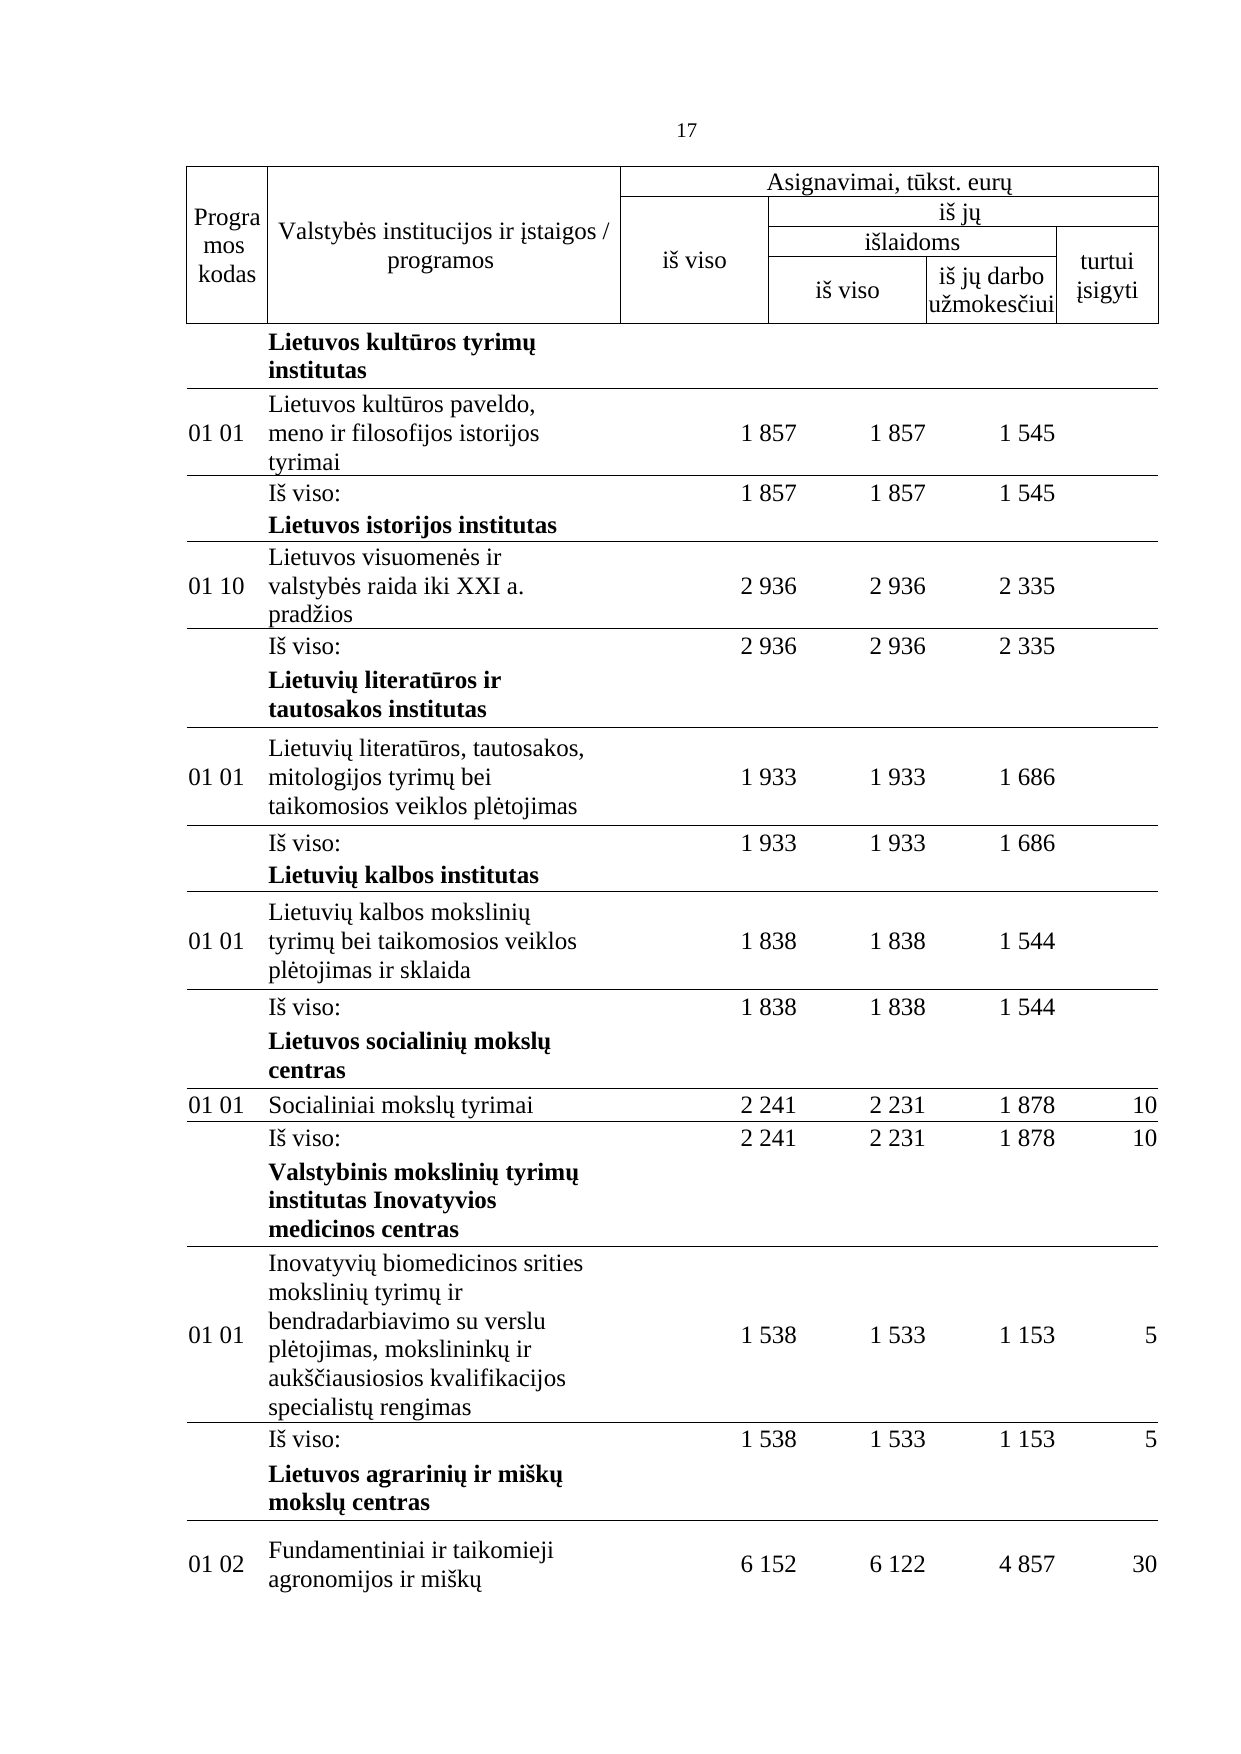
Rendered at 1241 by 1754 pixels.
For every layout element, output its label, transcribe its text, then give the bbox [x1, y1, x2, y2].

table_cell iš viso [621, 197, 768, 322]
table_cell [592, 476, 663, 508]
table_cell [1056, 728, 1158, 825]
table_cell [798, 324, 927, 388]
table_cell [663, 324, 798, 388]
table_cell 4 857 [927, 1521, 1056, 1606]
table_cell [663, 858, 798, 891]
table_cell [187, 508, 267, 541]
table_cell [1056, 389, 1158, 475]
table_cell [1056, 629, 1158, 661]
table_cell [592, 661, 663, 727]
table_cell [592, 1423, 663, 1455]
table_cell [1056, 892, 1158, 989]
table_cell [187, 858, 267, 891]
table_cell Lietuvos istorijos institutas [267, 508, 592, 541]
table_cell 1 878 [927, 1089, 1056, 1121]
table_cell 01 01 [187, 1089, 267, 1121]
table_cell 1 538 [663, 1423, 798, 1455]
table_cell Iš viso: [267, 629, 592, 661]
table_cell turtui įsigyti [1057, 227, 1158, 322]
table_cell 2 231 [798, 1122, 927, 1153]
table_cell 2 241 [663, 1089, 798, 1121]
table_cell [187, 661, 267, 727]
table_cell [187, 1423, 267, 1455]
table_cell 01 01 [187, 728, 267, 825]
table_cell [592, 1089, 663, 1121]
table_cell [663, 1455, 798, 1520]
table_cell [1056, 542, 1158, 628]
table_cell Lietuvių literatūros ir tautosakos institutas [267, 661, 592, 727]
table_cell [798, 661, 927, 727]
table_cell 01 02 [187, 1521, 267, 1606]
table_cell [592, 389, 663, 475]
table_cell 1 838 [798, 990, 927, 1022]
table_cell [663, 1022, 798, 1088]
table_cell 1 933 [663, 826, 798, 858]
table_cell iš jų darbo užmokesčiui [927, 257, 1056, 322]
table_cell [592, 542, 663, 628]
table_cell 01 01 [187, 389, 267, 475]
table_cell [187, 826, 267, 858]
table_cell Inovatyvių biomedicinos srities mokslinių tyrimų ir bendradarbiavimo su verslu plėtojimas, mokslininkų ir aukščiausiosios kvalifikacijos specialistų rengimas [267, 1247, 592, 1422]
table_cell 1 857 [798, 389, 927, 475]
table_cell [592, 1455, 663, 1520]
table_cell 1 933 [798, 728, 927, 825]
table_cell [592, 1022, 663, 1088]
table_cell [592, 508, 663, 541]
table_cell [187, 1153, 267, 1246]
table_cell 1 686 [927, 826, 1056, 858]
table_cell 1 153 [927, 1423, 1056, 1455]
table_cell [927, 324, 1056, 388]
table_cell Lietuvos agrarinių ir miškų mokslų centras [267, 1455, 592, 1520]
table_header Valstybės institucijos ir įstaigos / programos [268, 167, 620, 322]
table_cell 10 [1056, 1122, 1158, 1153]
table_cell [592, 1521, 663, 1606]
table_cell [1056, 858, 1158, 891]
table_cell 2 335 [927, 542, 1056, 628]
table_cell [927, 1022, 1056, 1088]
table_cell [1056, 1153, 1158, 1246]
table_cell 1 545 [927, 389, 1056, 475]
table_cell [1056, 508, 1158, 541]
table_cell 5 [1056, 1247, 1158, 1422]
table_cell [798, 1455, 927, 1520]
table_cell iš viso [769, 257, 926, 322]
table_cell 6 152 [663, 1521, 798, 1606]
table_cell Lietuvos socialinių mokslų centras [267, 1022, 592, 1088]
table_cell [1056, 990, 1158, 1022]
table_cell 2 936 [798, 542, 927, 628]
table_cell [592, 892, 663, 989]
table_cell [663, 1153, 798, 1246]
table_cell [592, 858, 663, 891]
table_cell Valstybinis mokslinių tyrimų institutas Inovatyvios medicinos centras [267, 1153, 592, 1246]
table_cell [187, 990, 267, 1022]
table_cell [663, 508, 798, 541]
table_cell 1 533 [798, 1423, 927, 1455]
table_cell 5 [1056, 1423, 1158, 1455]
table_cell [592, 990, 663, 1022]
table_header Progra mos kodas [187, 167, 267, 322]
table_cell 2 241 [663, 1122, 798, 1153]
table_cell [1056, 826, 1158, 858]
table_cell 1 544 [927, 990, 1056, 1022]
table_cell 01 01 [187, 1247, 267, 1422]
table_cell 1 545 [927, 476, 1056, 508]
table_cell [592, 1122, 663, 1153]
table_cell [1056, 1022, 1158, 1088]
table_cell [927, 508, 1056, 541]
table_cell 2 936 [798, 629, 927, 661]
table_cell [1056, 324, 1158, 388]
table_cell 6 122 [798, 1521, 927, 1606]
table_cell 1 933 [663, 728, 798, 825]
table_cell 2 335 [927, 629, 1056, 661]
table_cell Socialiniai mokslų tyrimai [267, 1089, 592, 1121]
table_cell 1 538 [663, 1247, 798, 1422]
table_cell [592, 324, 663, 388]
table_cell [798, 858, 927, 891]
table_cell Iš viso: [267, 1122, 592, 1153]
table_cell [187, 629, 267, 661]
table_cell [592, 826, 663, 858]
table_cell [927, 858, 1056, 891]
table_cell išlaidoms [769, 227, 1056, 256]
table_cell [798, 1153, 927, 1246]
table_cell Lietuvos visuomenės ir valstybės raida iki XXI a. pradžios [267, 542, 592, 628]
table_cell [1056, 661, 1158, 727]
table_cell Iš viso: [267, 1423, 592, 1455]
table_cell [592, 629, 663, 661]
table_cell Iš viso: [267, 990, 592, 1022]
table_cell 1 153 [927, 1247, 1056, 1422]
table_cell [1056, 1455, 1158, 1520]
table_cell 2 231 [798, 1089, 927, 1121]
table_cell 10 [1056, 1089, 1158, 1121]
table_cell 2 936 [663, 542, 798, 628]
table_cell [187, 324, 267, 388]
table_cell Lietuvos kultūros paveldo, meno ir filosofijos istorijos tyrimai [267, 389, 592, 475]
table_cell [592, 1153, 663, 1246]
table_cell 1 857 [663, 476, 798, 508]
table_cell [927, 661, 1056, 727]
table_cell Iš viso: [267, 826, 592, 858]
table_cell Lietuvių kalbos institutas [267, 858, 592, 891]
table_cell [798, 1022, 927, 1088]
table_cell Fundamentiniai ir taikomieji agronomijos ir miškų [267, 1521, 592, 1606]
table_cell 30 [1056, 1521, 1158, 1606]
table_header Asignavimai, tūkst. eurų [621, 167, 1158, 196]
table_cell Lietuvių kalbos mokslinių tyrimų bei taikomosios veiklos plėtojimas ir sklaida [267, 892, 592, 989]
table_cell [187, 476, 267, 508]
table_cell iš jų [769, 197, 1158, 226]
table_cell [798, 508, 927, 541]
table_cell 1 857 [663, 389, 798, 475]
table_cell [592, 728, 663, 825]
table_cell 01 10 [187, 542, 267, 628]
table_cell [187, 1022, 267, 1088]
table_cell [592, 1247, 663, 1422]
table_cell [927, 1153, 1056, 1246]
table_cell Lietuvos kultūros tyrimų institutas [267, 324, 592, 388]
table_cell 1 857 [798, 476, 927, 508]
table_cell 2 936 [663, 629, 798, 661]
table_cell 1 533 [798, 1247, 927, 1422]
table_cell 01 01 [187, 892, 267, 989]
table_cell 1 544 [927, 892, 1056, 989]
table_cell Lietuvių literatūros, tautosakos, mitologijos tyrimų bei taikomosios veiklos plėtojimas [267, 728, 592, 825]
table_cell 1 933 [798, 826, 927, 858]
table_cell [927, 1455, 1056, 1520]
table_cell [187, 1455, 267, 1520]
table_cell [1056, 476, 1158, 508]
table_cell [187, 1122, 267, 1153]
table_cell 1 878 [927, 1122, 1056, 1153]
table_cell 1 686 [927, 728, 1056, 825]
table_cell 1 838 [663, 990, 798, 1022]
table_cell [663, 661, 798, 727]
table_cell Iš viso: [267, 476, 592, 508]
table_cell 1 838 [798, 892, 927, 989]
table_cell 1 838 [663, 892, 798, 989]
